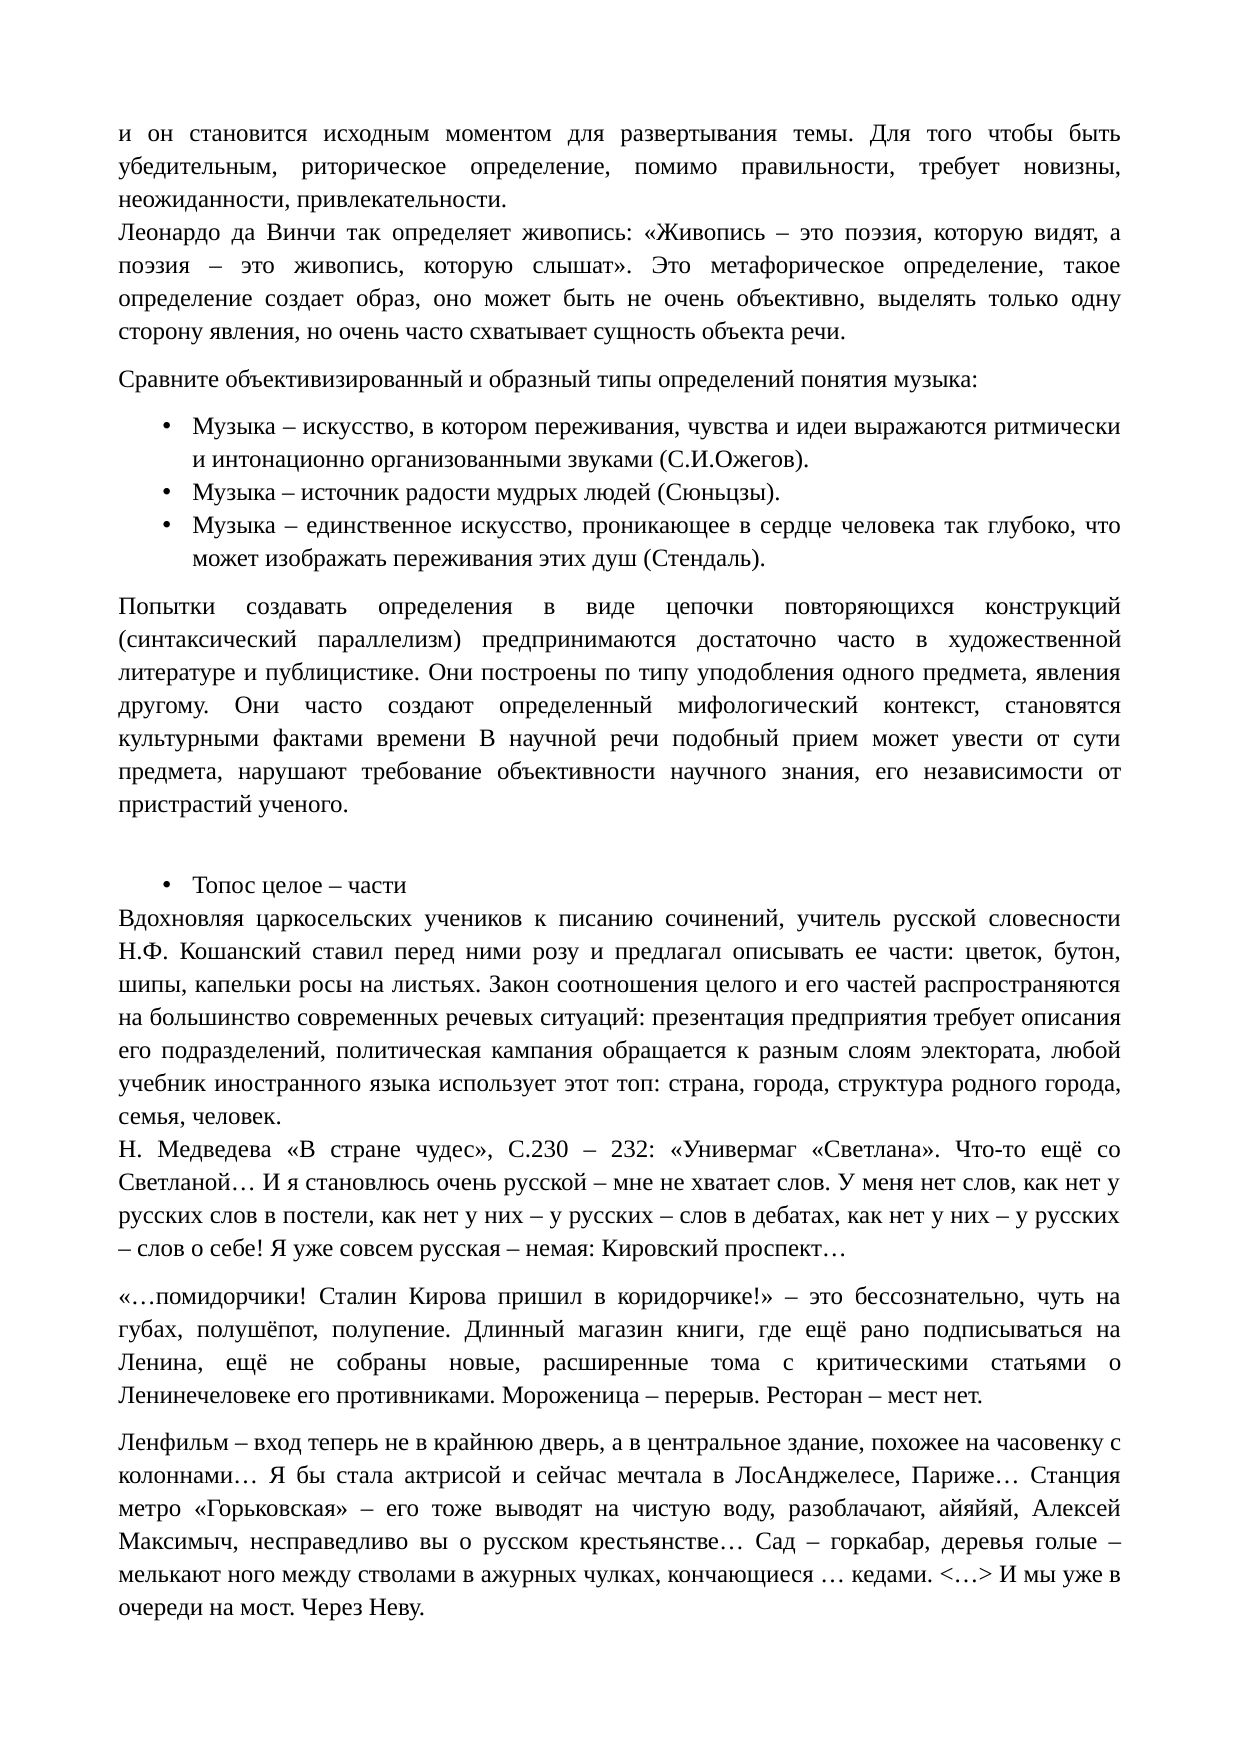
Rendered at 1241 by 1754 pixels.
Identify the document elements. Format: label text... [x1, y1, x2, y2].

list Музыка – единственное искусство, проникающее в сердце человека так глубоко, что может изображать переживания этих душ (Стендаль). [162, 511, 1122, 572]
text Вдохновляя царкосельских учеников к писанию сочинений, учитель русской словесности Н.Ф. Кошанский ставил перед ними розу и предлагал описывать ее части: цветок, бутон, шипы, капельки росы на листьях. Закон соотношения целого и его частей распространяются на большинство современных речевых ситуаций: презентация предприятия требует описания его подразделений, политическая кампания обращается к разным слоям электората, любой учебник иностранного языка использует этот топ: страна, города, структура родного города, семья, человек. [118, 903, 1122, 1130]
list Музыка – искусство, в котором переживания, чувства и идеи выражаются ритмически и интонационно организованными звуками (С.И.Ожегов). [162, 411, 1122, 473]
text Н. Медведева «В стране чудес», С.230 – 232: «Универмаг «Светлана». Что-то ещё со Светланой… И я становлюсь очень русской – мне не хватает слов. У меня нет слов, как нет у русских слов в постели, как нет у них – у русских – слов в дебатах, как нет у них – у русских – слов о себе! Я уже совсем русская – немая: Кировский проспект… [118, 1134, 1122, 1262]
list Музыка – источник радости мудрых людей (Сюньцзы). [162, 477, 1122, 506]
text Ленфильм – вход теперь не в крайнюю дверь, а в центральное здание, похожее на часовенку с колоннами… Я бы стала актрисой и сейчас мечтала в ЛосАнджелесе, Париже… Станция метро «Горьковская» – его тоже выводят на чистую воду, разоблачают, айяйяй, Алексей Максимыч, несправедливо вы о русском крестьянстве… Сад – горкабар, деревья голые – мелькают ного между стволами в ажурных чулках, кончающиеся … кедами. <…> И мы уже в очереди на мост. Через Неву. [118, 1427, 1122, 1621]
text Леонардо да Винчи так определяет живопись: «Живопись – это поэзия, которую видят, а поэзия – это живопись, которую слышат». Это метафорическое определение, такое определение создает образ, оно может быть не очень объективно, выделять только одну сторону явления, но очень часто схватывает сущность объекта речи. [118, 217, 1122, 345]
text Сравните объективизированный и образный типы определений понятия музыка: [118, 364, 1122, 393]
text «…помидорчики! Сталин Кирова пришил в коридорчике!» – это бессознательно, чуть на губах, полушёпот, полупение. Длинный магазин книги, где ещё рано подписываться на Ленина, ещё не собраны новые, расширенные тома с критическими статьями о Ленинечеловеке его противниками. Мороженица – перерыв. Ресторан – мест нет. [118, 1281, 1122, 1408]
list Топос целое – части [162, 870, 1122, 899]
text и он становится исходным моментом для развертывания темы. Для того чтобы быть убедительным, риторическое определение, помимо правильности, требует новизны, неожиданности, привлекательности. [118, 118, 1122, 213]
text Попытки создавать определения в виде цепочки повторяющихся конструкций (синтаксический параллелизм) предпринимаются достаточно часто в художественной литературе и публицистике. Они построены по типу уподобления одного предмета, явления другому. Они часто создают определенный мифологический контекст, становятся культурными фактами времени В научной речи подобный прием может увести от сути предмета, нарушают требование объективности научного знания, его независимости от пристрастий ученого. [118, 591, 1122, 818]
